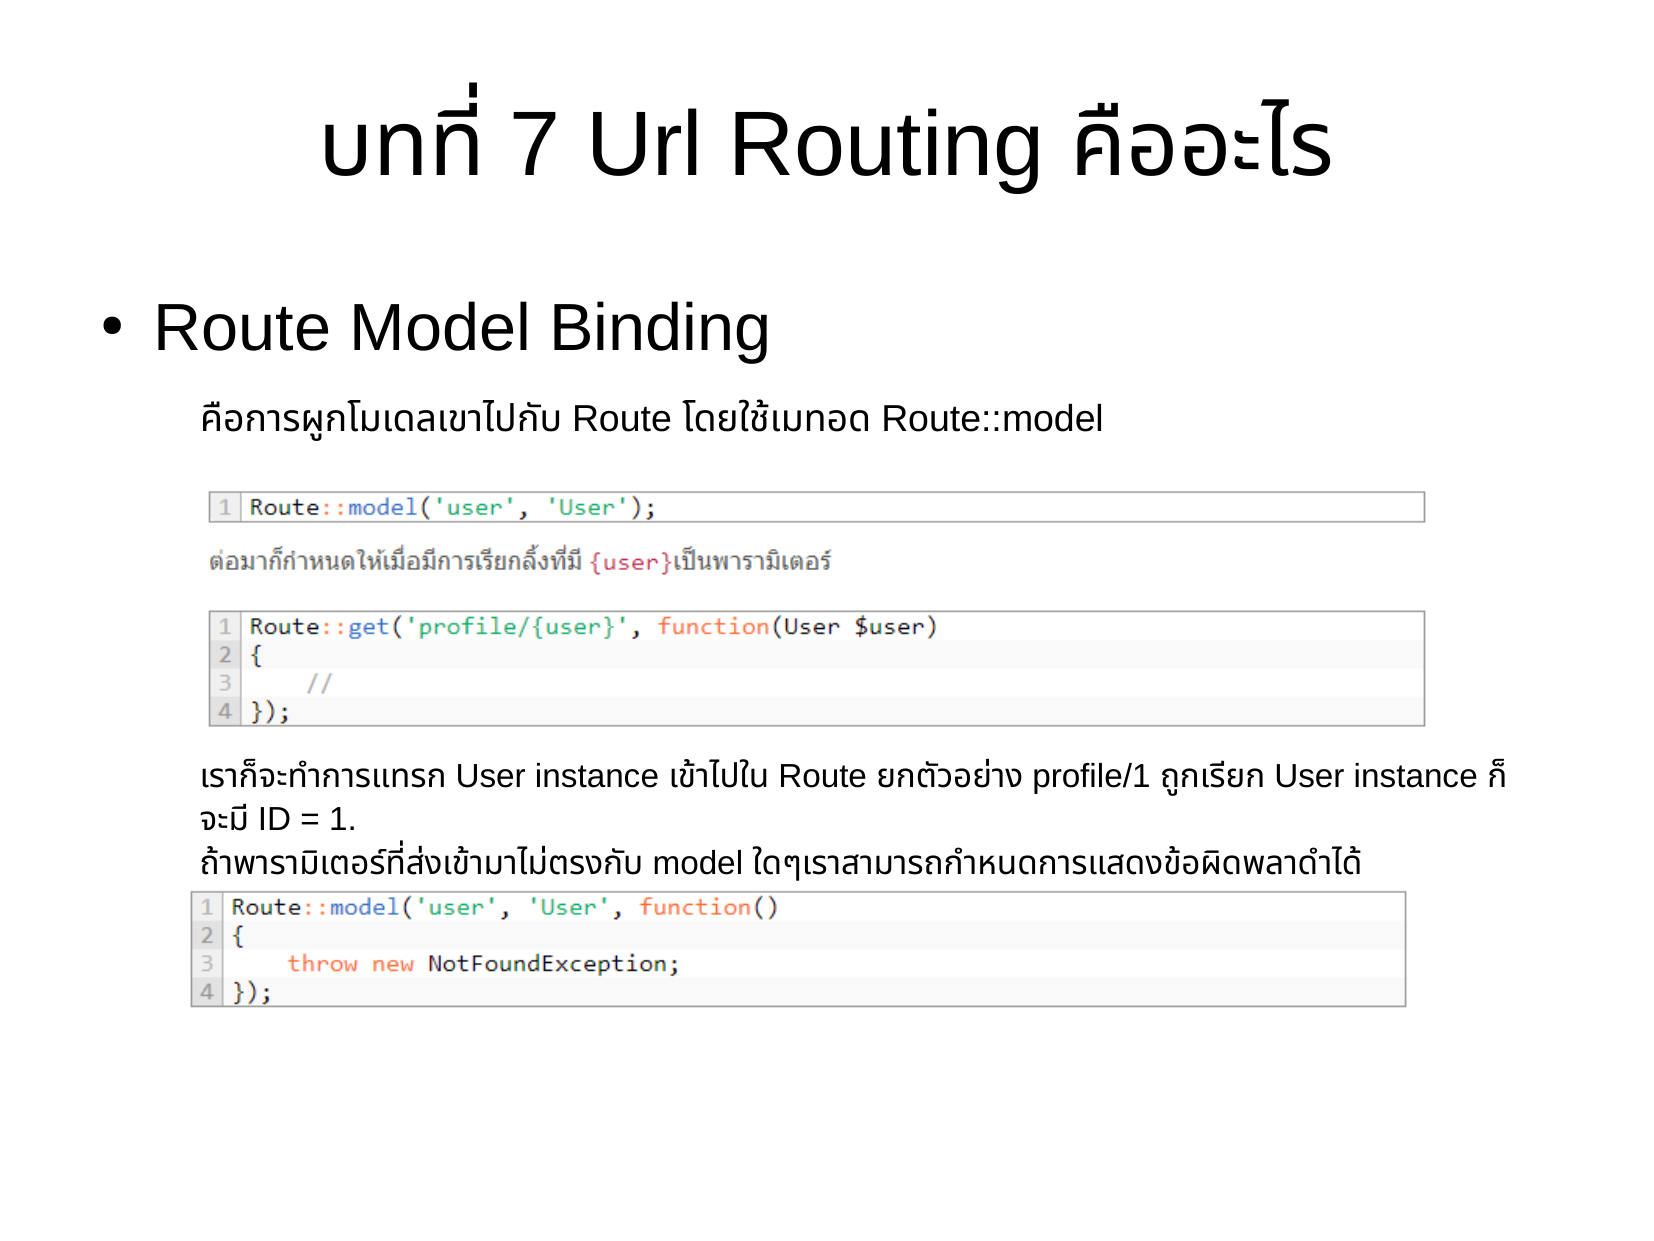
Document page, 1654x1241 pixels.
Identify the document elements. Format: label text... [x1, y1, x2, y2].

title บทที่ 7 Url Routing คืออะไร [82, 49, 1571, 257]
picture [195, 479, 1449, 741]
text_box คือการผูกโมเดลเขาไปกับ Route โดยใช้เมทอด Route::model [185, 390, 1366, 448]
picture [180, 882, 1427, 1021]
list Route Model Binding [82, 290, 1571, 1010]
text_box เราก็จะทำการแทรก User instance เข้าไปใน Route ยกตัวอย่าง profile/1 ถูกเรียก User instance ก็จะมี ID = 1. ถ้าพารามิเตอร์ที่ส่งเข้ามาไม่ตรงกับ model ใดๆเราสามารถกำหนดการแสดงข้อผิดพลาดำได้ [184, 750, 1531, 877]
